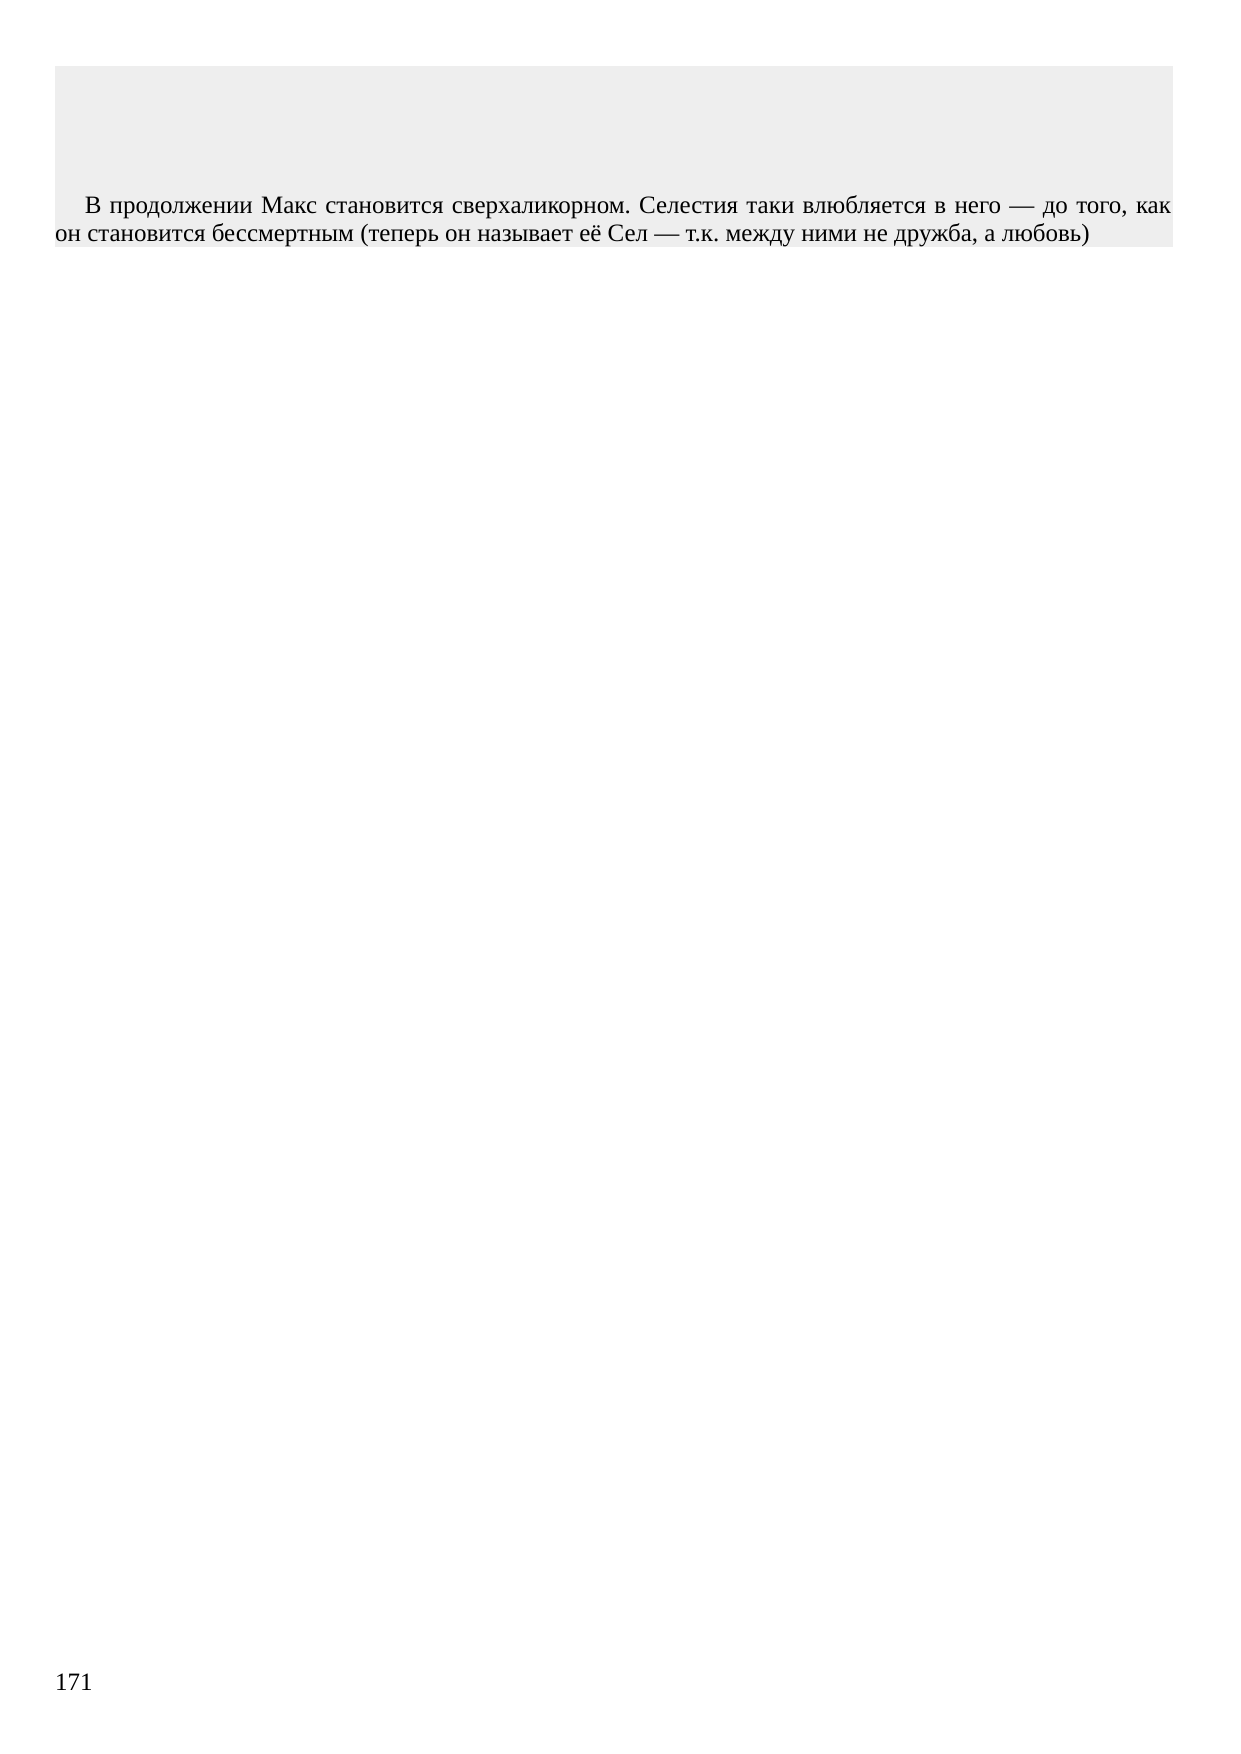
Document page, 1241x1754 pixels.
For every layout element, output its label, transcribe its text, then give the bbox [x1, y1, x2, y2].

text В продолжении Макс становится сверхаликорном. Селестия таки влюбляется в него — до того, как он становится бессмертным (теперь он называет её Сел — т.к. между ними не дружба, а любовь) [55, 190, 1173, 247]
